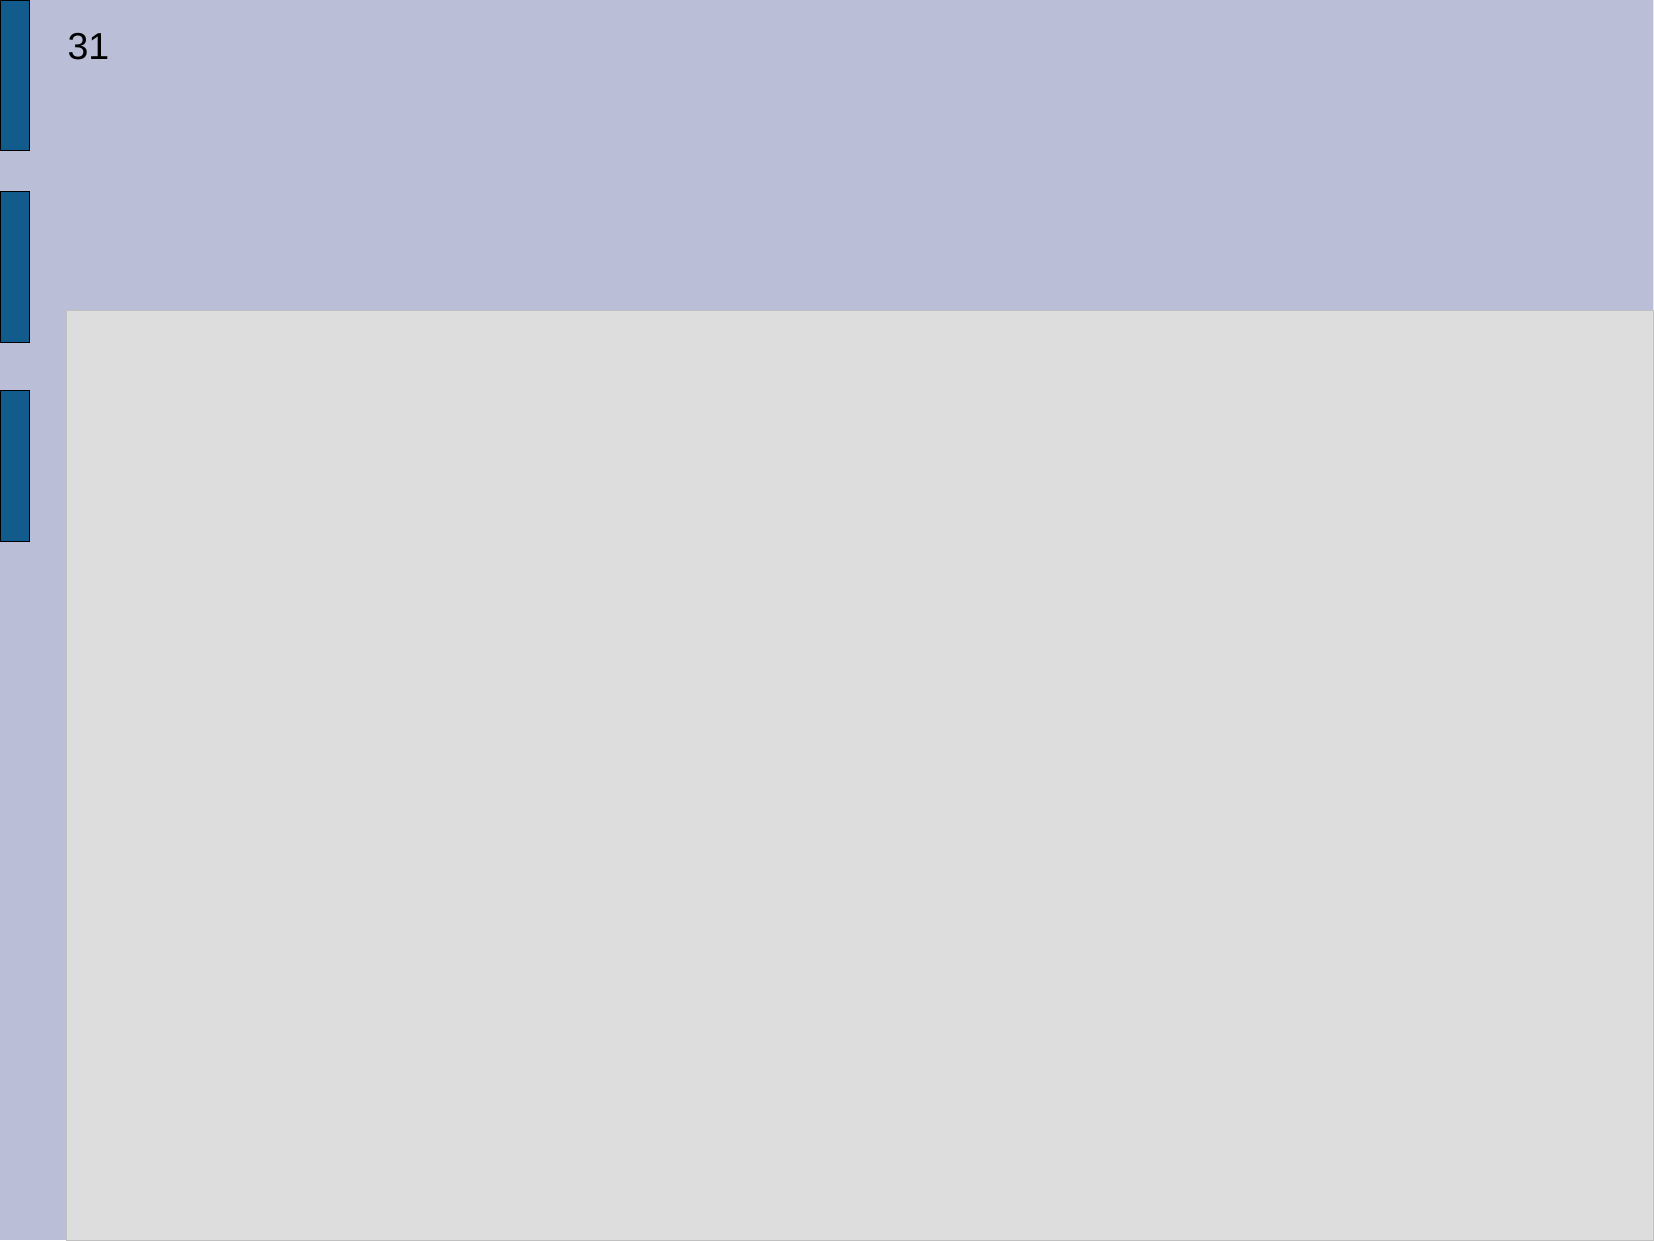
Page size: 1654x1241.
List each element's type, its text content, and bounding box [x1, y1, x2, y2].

text_box 5 [52, 18, 288, 92]
